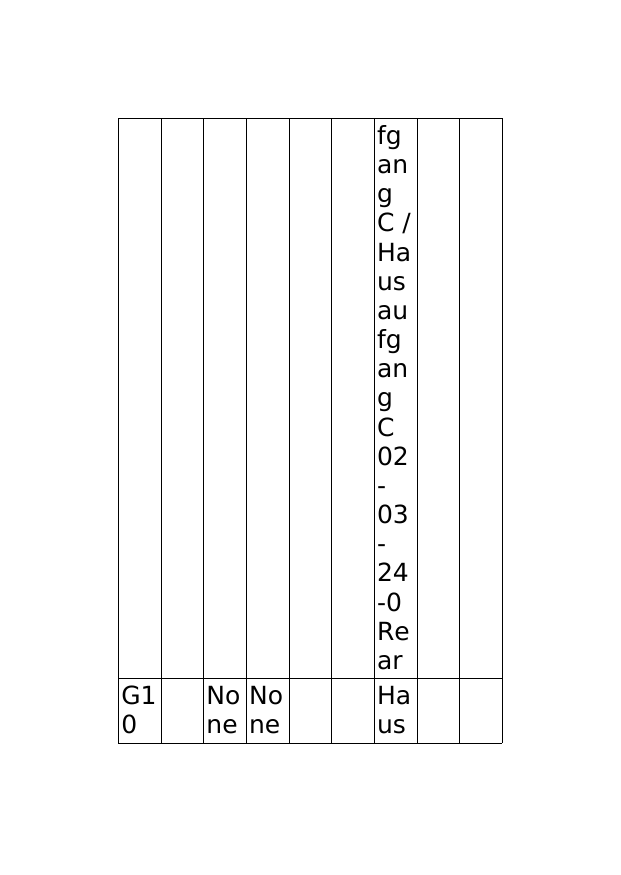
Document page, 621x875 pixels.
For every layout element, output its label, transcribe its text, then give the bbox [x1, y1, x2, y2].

table_cell [418, 679, 459, 742]
table_cell [460, 119, 502, 678]
table_cell [247, 119, 289, 678]
table_cell [162, 679, 203, 742]
table_cell [460, 679, 502, 742]
table_cell [332, 119, 374, 678]
table_cell [332, 679, 374, 742]
table_cell fgang C / Hausaufgang C 02-03-24-0 Rear [375, 119, 417, 678]
table_cell Haus [375, 679, 417, 742]
table_cell [290, 119, 331, 678]
table_cell [204, 119, 246, 678]
table_cell None [247, 679, 289, 742]
table_cell G10 [119, 679, 161, 742]
table_cell [290, 679, 331, 742]
table_cell [418, 119, 459, 678]
table_cell [119, 119, 161, 678]
table_cell None [204, 679, 246, 742]
table_cell [162, 119, 203, 678]
